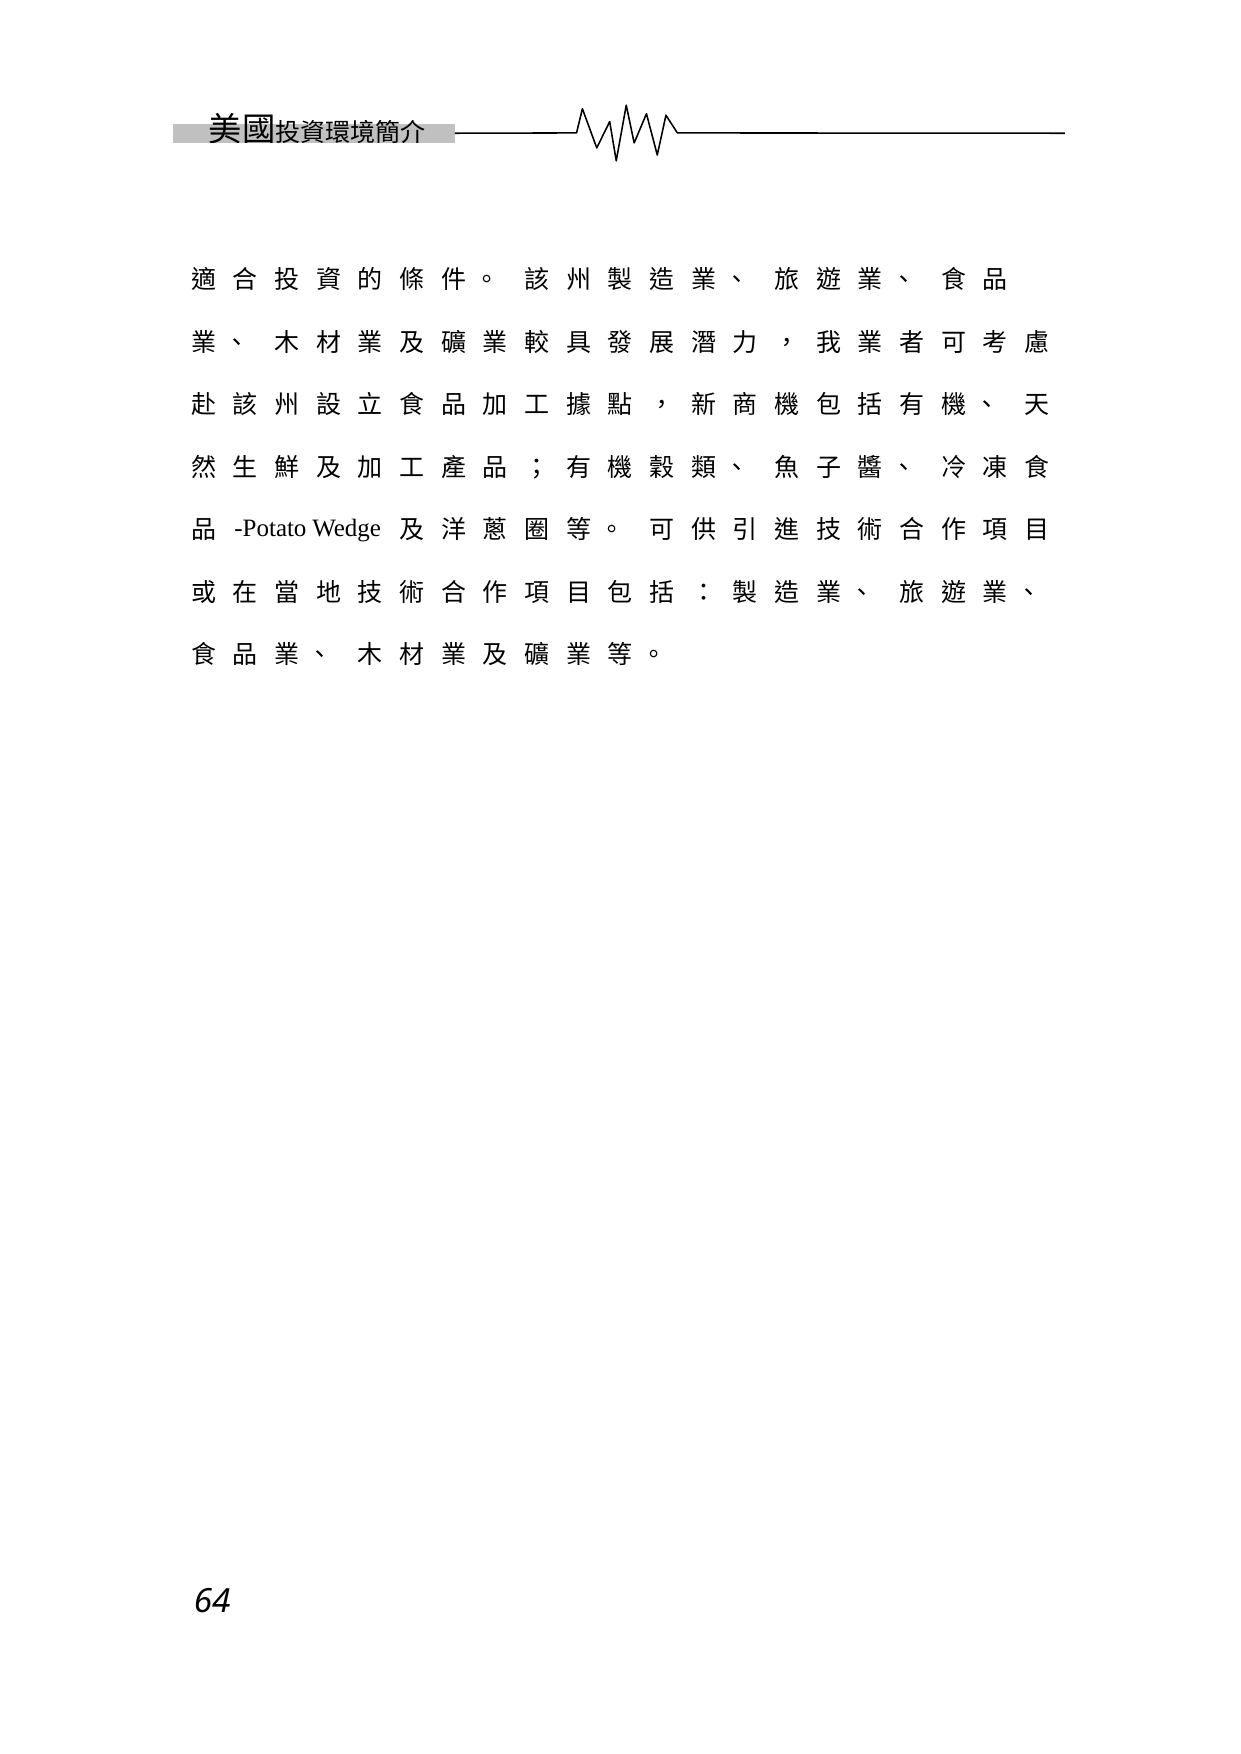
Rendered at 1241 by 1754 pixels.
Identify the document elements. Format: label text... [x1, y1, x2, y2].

text 適合投資的條件。該州製造業、旅遊業、食品業、木材業及礦業較具發展潛力，我業者可考慮赴該州設立食品加工據點，新商機包括有機、天然生鮮及加工產品；有機穀類、魚子醬、冷凍食品-Potato Wedge及洋蔥圈等。可供引進技術合作項目或在當地技術合作項目包括：製造業、旅遊業、食品業、木材業及礦業等。 [183, 236, 1058, 674]
